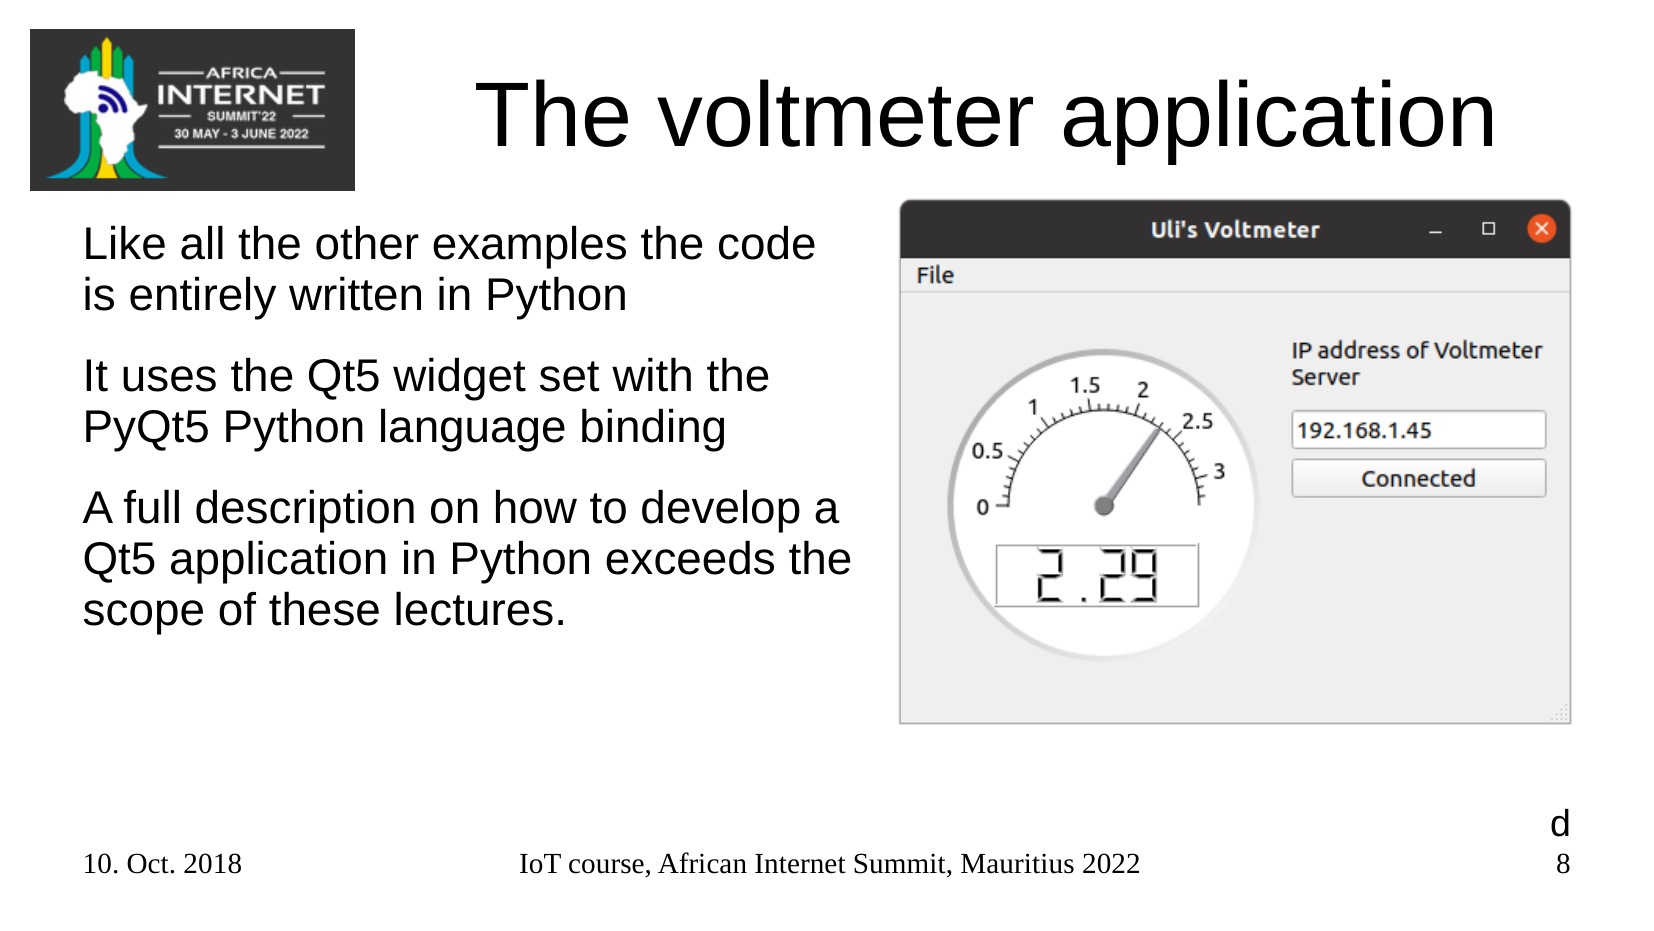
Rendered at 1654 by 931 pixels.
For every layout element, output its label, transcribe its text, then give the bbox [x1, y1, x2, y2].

picture [30, 29, 355, 191]
list Like all the other examples the code is entirely written in Python It uses the Qt5 widget set with the PyQt5 Python language binding A full description on how to develop a Qt5 application in Python exceeds the scope of these lectures. [82, 217, 857, 758]
title The voltmeter application [403, 37, 1571, 193]
text_box d [1535, 795, 1586, 853]
picture [885, 188, 1586, 739]
